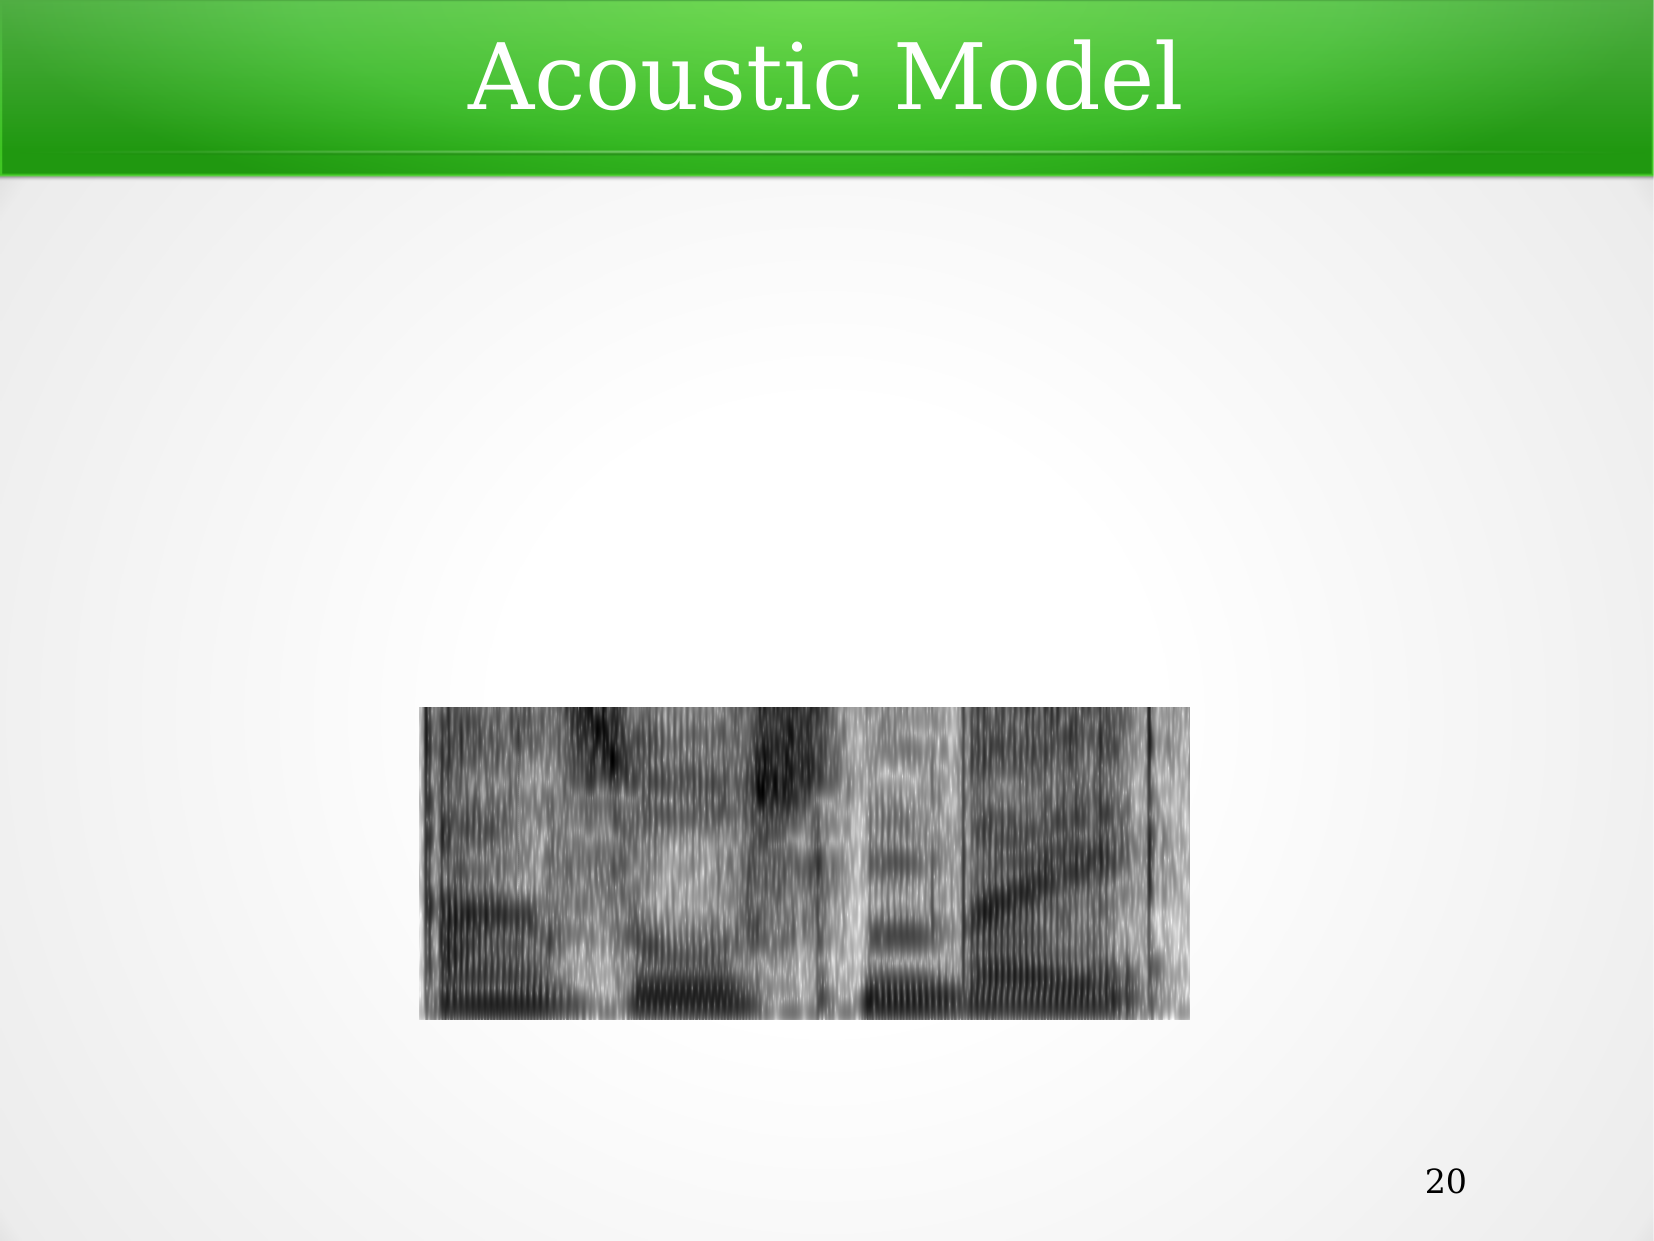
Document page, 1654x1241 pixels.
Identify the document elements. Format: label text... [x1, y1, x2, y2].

picture [0, 0, 1654, 1241]
title Acoustic Model [82, 11, 1571, 154]
